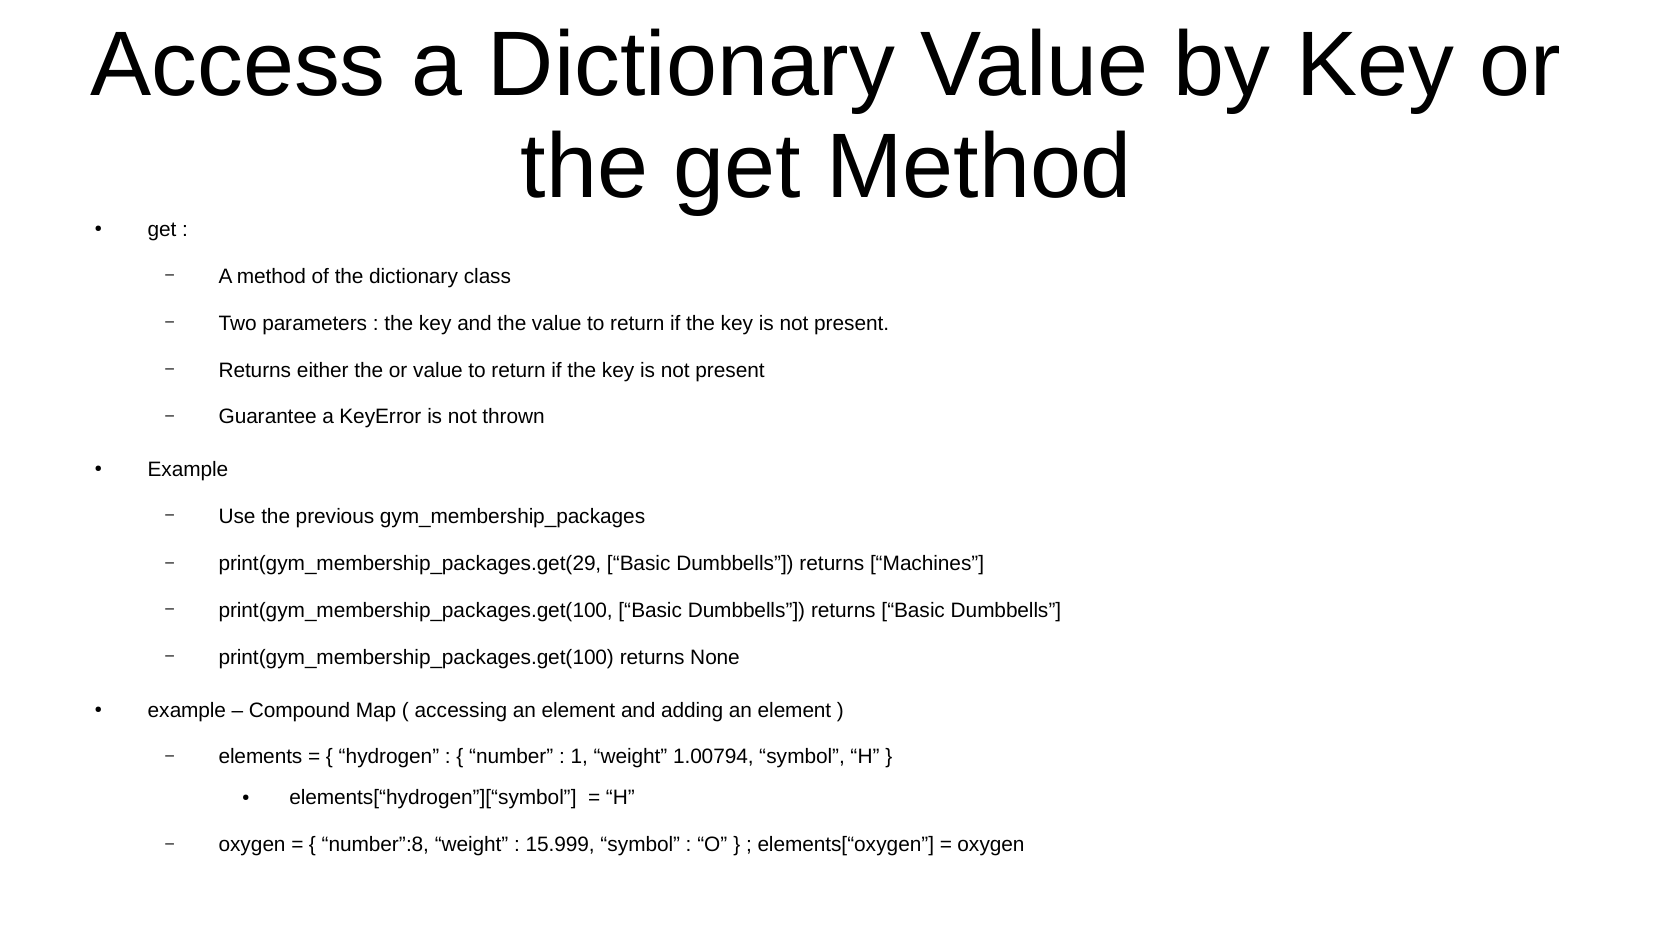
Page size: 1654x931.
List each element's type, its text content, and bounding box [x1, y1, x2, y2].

list get : A method of the dictionary class Two parameters : the key and the value to return if the key is not present. Returns either the or value to return if the key is not present Guarantee a KeyError is not thrown Example Use the previous gym_membership_packages print(gym_membership_packages.get(29, [“Basic Dumbbells”]) returns [“Machines”] print(gym_membership_packages.get(100, [“Basic Dumbbells”]) returns [“Basic Dumbbells”] print(gym_membership_packages.get(100) returns None example – Compound Map ( accessing an element and adding an element ) elements = { “hydrogen” : { “number” : 1, “weight” 1.00794, “symbol”, “H” } elements[“hydrogen”][“symbol”] = “H” oxygen = { “number”:8, “weight” : 15.999, “symbol” : “O” } ; elements[“oxygen”] = oxygen [76, 217, 1555, 886]
title Access a Dictionary Value by Key or the get Method [82, 12, 1571, 218]
